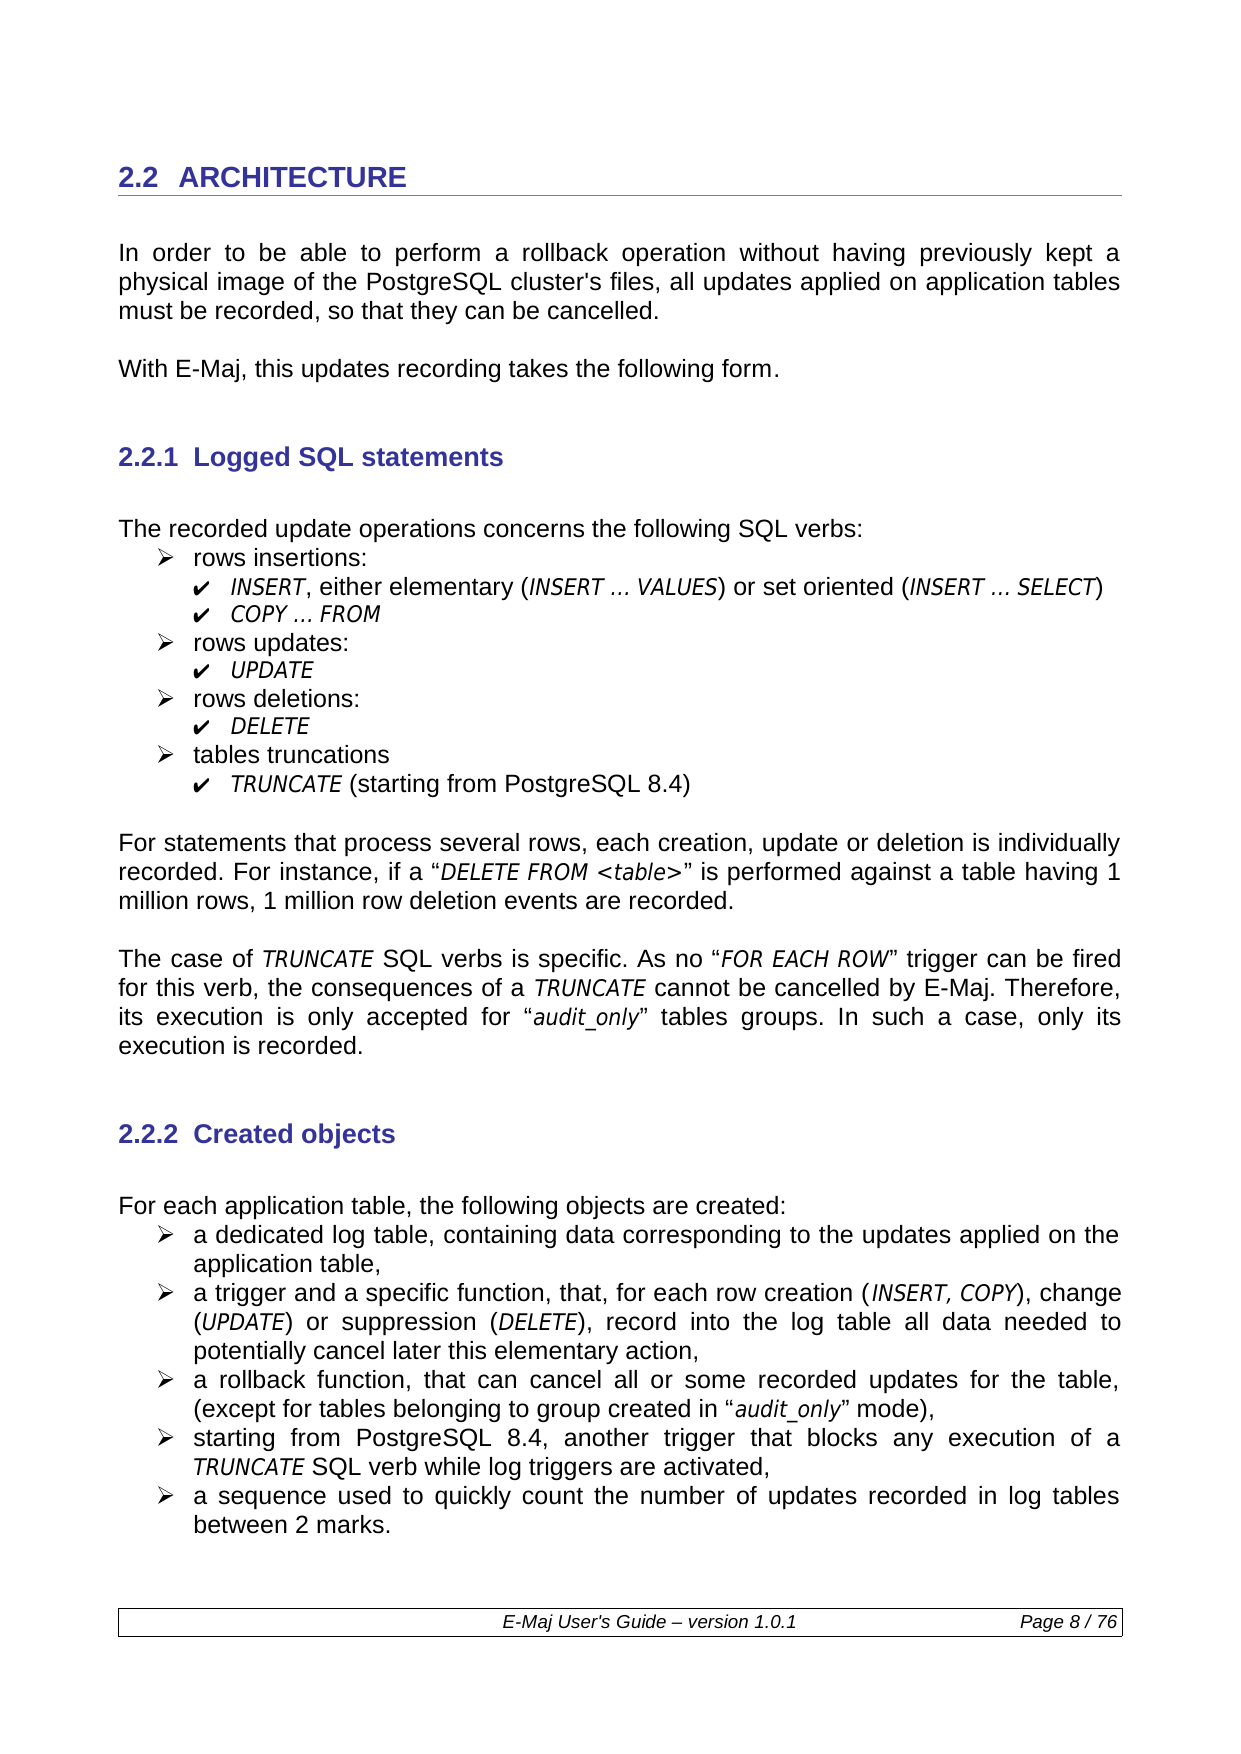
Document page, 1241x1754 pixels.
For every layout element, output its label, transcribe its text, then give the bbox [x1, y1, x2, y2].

subtitle Logged SQL statements [118, 441, 1122, 472]
text The recorded update operations concerns the following SQL verbs: [118, 514, 1122, 543]
list starting from PostgreSQL 8.4, another trigger that blocks any execution of a TRUNCATE SQL verb while log triggers are activated, [156, 1423, 1122, 1481]
list INSERT, either elementary (INSERT … VALUES) or set oriented (INSERT … SELECT) [193, 572, 1122, 601]
list rows deletions: [156, 684, 1122, 713]
text In order to be able to perform a rollback operation without having previously kept a physical image of the PostgreSQL cluster's files, all updates applied on application tables must be recorded, so that they can be cancelled. [118, 238, 1122, 325]
subtitle Created objects [118, 1118, 1122, 1149]
text For statements that process several rows, each creation, update or deletion is individually recorded. For instance, if a “DELETE FROM <table>” is performed against a table having 1 million rows, 1 million row deletion events are recorded. [118, 827, 1122, 914]
subtitle Architecture [118, 160, 1122, 195]
list UPDATE [193, 657, 1122, 684]
text With E-Maj, this updates recording takes the following form. [118, 354, 1122, 383]
list DELETE [193, 713, 1122, 740]
list a sequence used to quickly count the number of updates recorded in log tables between 2 marks. [156, 1481, 1122, 1539]
text For each application table, the following objects are created: [118, 1191, 1122, 1220]
list rows updates: [156, 628, 1122, 657]
list TRUNCATE (starting from PostgreSQL 8.4) [193, 769, 1122, 798]
list tables truncations [156, 740, 1122, 769]
list COPY … FROM [193, 601, 1122, 628]
list a dedicated log table, containing data corresponding to the updates applied on the application table, [156, 1220, 1122, 1278]
text The case of TRUNCATE SQL verbs is specific. As no “FOR EACH ROW” trigger can be fired for this verb, the consequences of a TRUNCATE cannot be cancelled by E-Maj. Therefore, its execution is only accepted for “audit_only” tables groups. In such a case, only its execution is recorded. [118, 944, 1122, 1060]
list rows insertions: [156, 543, 1122, 572]
list a rollback function, that can cancel all or some recorded updates for the table, (except for tables belonging to group created in “audit_only” mode), [156, 1365, 1122, 1423]
list a trigger and a specific function, that, for each row creation (INSERT, COPY), change (UPDATE) or suppression (DELETE), record into the log table all data needed to potentially cancel later this elementary action, [156, 1278, 1122, 1365]
